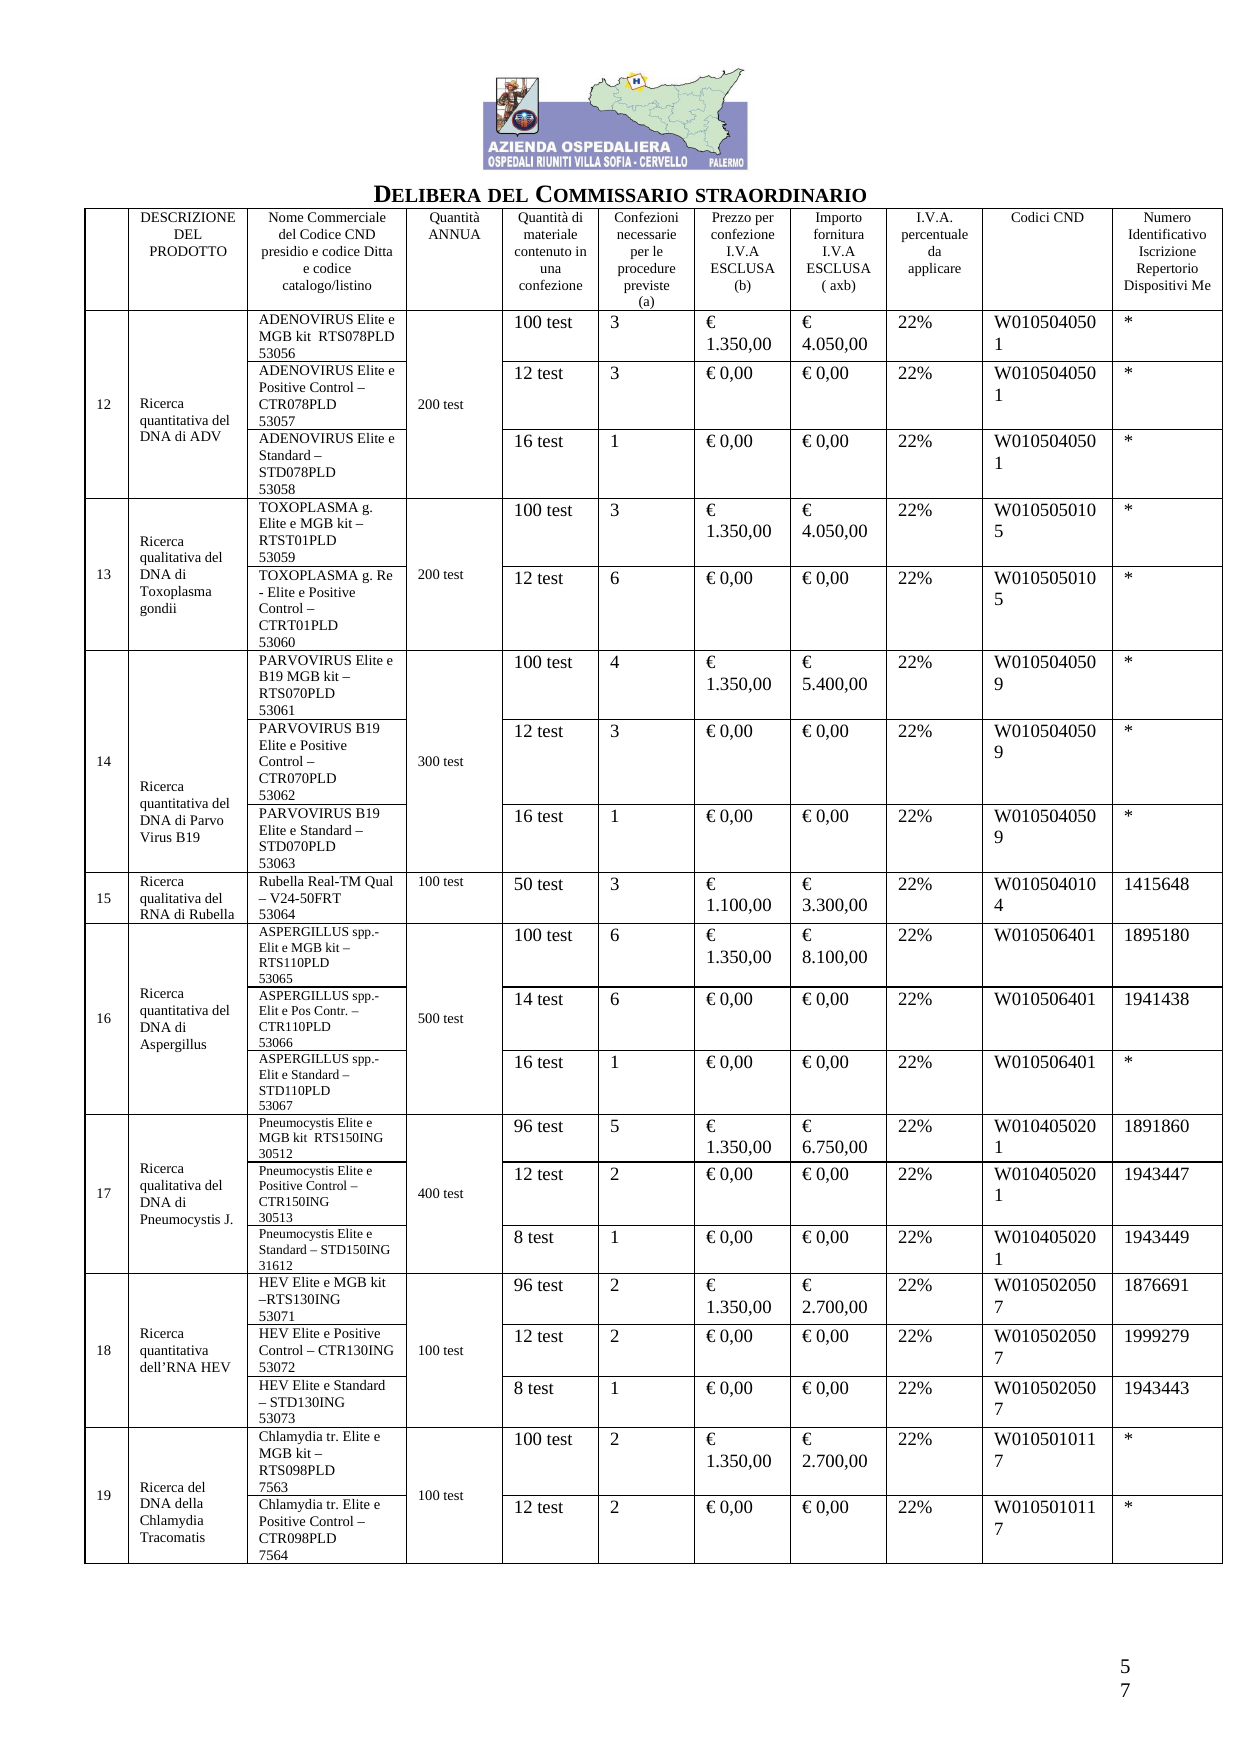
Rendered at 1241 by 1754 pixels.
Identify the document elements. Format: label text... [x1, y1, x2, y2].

table_cell W0105050105 [983, 567, 1112, 650]
table_cell 22% [887, 567, 982, 650]
table_cell 6 [599, 924, 694, 986]
table_cell € 4.050,00 [791, 499, 886, 566]
table_cell € 1.350,00 [695, 1274, 790, 1324]
table_cell * [1113, 1496, 1222, 1563]
table_cell 22% [887, 1377, 982, 1427]
table_cell € 1.350,00 [695, 1428, 790, 1495]
table_cell € 4.050,00 [791, 311, 886, 361]
table_cell W010506401 [983, 924, 1112, 986]
table_cell [86, 209, 128, 310]
table_cell W0105020507 [983, 1377, 1112, 1427]
table_cell € 0,00 [791, 720, 886, 803]
table_cell W0105050105 [983, 499, 1112, 566]
table_cell 100 test [407, 1428, 502, 1563]
table_cell € 0,00 [791, 362, 886, 429]
table_cell 12 test [503, 567, 598, 650]
table_cell ADENOVIRUS Elite e MGB kit RTS078PLD 53056 [248, 311, 406, 361]
table_cell 22% [887, 499, 982, 566]
table_cell 1943443 [1113, 1377, 1222, 1427]
table_cell 14 test [503, 988, 598, 1050]
table_cell PARVOVIRUS B19 Elite e Standard – STD070PLD 53063 [248, 805, 406, 872]
table_cell 2 [599, 1325, 694, 1376]
table_cell € 6.750,00 [791, 1115, 886, 1161]
table_cell 12 test [503, 1163, 598, 1225]
table_cell € 0,00 [791, 430, 886, 497]
table_cell 16 test [503, 805, 598, 872]
table_cell W0105040104 [983, 873, 1112, 923]
table_cell 1941438 [1113, 988, 1222, 1050]
table_cell 500 test [407, 924, 502, 1113]
table_cell W0105040501 [983, 430, 1112, 497]
table_cell Pneumocystis Elite e Positive Control – CTR150ING 30513 [248, 1163, 406, 1225]
table_cell 400 test [407, 1115, 502, 1273]
table_cell ASPERGILLUS spp.-Elit e Pos Contr. – CTR110PLD 53066 [248, 988, 406, 1050]
table_cell 22% [887, 1051, 982, 1113]
table_cell 22% [887, 805, 982, 872]
table_cell W0105040501 [983, 362, 1112, 429]
table_cell € 0,00 [791, 567, 886, 650]
table_cell W0104050201 [983, 1163, 1112, 1225]
table_cell € 1.350,00 [695, 311, 790, 361]
table_cell 16 test [503, 430, 598, 497]
table_cell Pneumocystis Elite e MGB kit RTS150ING 30512 [248, 1115, 406, 1161]
table_cell W010506401 [983, 988, 1112, 1050]
table_cell Chlamydia tr. Elite e MGB kit –RTS098PLD 7563 [248, 1428, 406, 1495]
table_cell 1999279 [1113, 1325, 1222, 1376]
table_cell € 3.300,00 [791, 873, 886, 923]
table_cell 1943449 [1113, 1226, 1222, 1273]
table_cell 300 test [407, 651, 502, 872]
table_cell 2 [599, 1428, 694, 1495]
table_cell 17 [86, 1115, 128, 1273]
table_cell 8 test [503, 1226, 598, 1273]
table_cell 1 [599, 1377, 694, 1427]
table_cell 3 [599, 311, 694, 361]
table_cell Rubella Real-TM Qual – V24-50FRT 53064 [248, 873, 406, 923]
table_cell 16 [86, 924, 128, 1113]
table_cell 22% [887, 988, 982, 1050]
table_cell 18 [86, 1274, 128, 1427]
table_cell € 0,00 [695, 1325, 790, 1376]
table_cell 1891860 [1113, 1115, 1222, 1161]
table_cell 22% [887, 651, 982, 718]
table_cell € 1.100,00 [695, 873, 790, 923]
table_cell 4 [599, 651, 694, 718]
table_cell TOXOPLASMA g. Elite e MGB kit –RTST01PLD 53059 [248, 499, 406, 566]
table_cell 96 test [503, 1274, 598, 1324]
table_cell Pneumocystis Elite e Standard – STD150ING 31612 [248, 1226, 406, 1273]
table_cell 22% [887, 1274, 982, 1324]
table_cell 1415648 [1113, 873, 1222, 923]
table_cell Ricerca quantitativa del DNA di ADV [129, 311, 247, 497]
table_cell Ricerca qualitativa del DNA di Pneumocystis J. [129, 1115, 247, 1273]
table_cell Quantità ANNUA [407, 209, 502, 310]
table_cell 2 [599, 1163, 694, 1225]
table_cell 1 [599, 1051, 694, 1113]
table_cell W0105040501 [983, 311, 1112, 361]
table_cell 3 [599, 873, 694, 923]
table_cell 22% [887, 362, 982, 429]
table_cell 100 test [503, 1428, 598, 1495]
table_cell 100 test [503, 924, 598, 986]
table_cell * [1113, 1428, 1222, 1495]
table_cell Ricerca quantitativa dell’RNA HEV [129, 1274, 247, 1427]
table_cell € 0,00 [791, 805, 886, 872]
table_cell € 2.700,00 [791, 1428, 886, 1495]
table_cell Importo fornitura I.V.A ESCLUSA ( axb) [791, 209, 886, 310]
table_cell 1 [599, 430, 694, 497]
table_cell 22% [887, 1428, 982, 1495]
table_cell * [1113, 430, 1222, 497]
table_cell € 0,00 [791, 1325, 886, 1376]
table_cell 3 [599, 720, 694, 803]
table_cell HEV Elite e Standard – STD130ING 53073 [248, 1377, 406, 1427]
table_cell Ricerca del DNA della Chlamydia Tracomatis [129, 1428, 247, 1563]
table_cell 1943447 [1113, 1163, 1222, 1225]
table_cell € 0,00 [695, 988, 790, 1050]
table_cell * [1113, 362, 1222, 429]
table_cell € 0,00 [791, 1377, 886, 1427]
table_cell 3 [599, 362, 694, 429]
table_cell 12 [86, 311, 128, 497]
table_cell Numero Identificativo Iscrizione Repertorio Dispositivi Me [1113, 209, 1222, 310]
table_cell € 0,00 [791, 1496, 886, 1563]
table_cell HEV Elite e MGB kit –RTS130ING 53071 [248, 1274, 406, 1324]
table_cell 96 test [503, 1115, 598, 1161]
table_cell 19 [86, 1428, 128, 1563]
table_cell € 0,00 [695, 430, 790, 497]
table_cell € 2.700,00 [791, 1274, 886, 1324]
table_cell W0104050201 [983, 1115, 1112, 1161]
table_cell 22% [887, 311, 982, 361]
table_cell 14 [86, 651, 128, 872]
table_cell € 8.100,00 [791, 924, 886, 986]
table_cell € 1.350,00 [695, 499, 790, 566]
table_cell 200 test [407, 311, 502, 497]
table_cell 22% [887, 1163, 982, 1225]
table_cell W0105040509 [983, 805, 1112, 872]
table_cell 22% [887, 1226, 982, 1273]
table_cell € 0,00 [791, 1163, 886, 1225]
table_cell Nome Commerciale del Codice CND presidio e codice Ditta e codice catalogo/listino [248, 209, 406, 310]
table_cell € 0,00 [791, 1051, 886, 1113]
table_cell Confezioni necessarie per le procedure previste (a) [599, 209, 694, 310]
table_cell 22% [887, 873, 982, 923]
table_cell € 1.350,00 [695, 1115, 790, 1161]
table_cell 6 [599, 567, 694, 650]
table_cell € 0,00 [791, 1226, 886, 1273]
table_cell * [1113, 311, 1222, 361]
table_cell 1876691 [1113, 1274, 1222, 1324]
table_cell 100 test [503, 311, 598, 361]
table_cell 12 test [503, 362, 598, 429]
table_cell € 0,00 [695, 362, 790, 429]
table_cell 6 [599, 988, 694, 1050]
table_cell Codici CND [983, 209, 1112, 310]
table_cell € 0,00 [695, 720, 790, 803]
table_cell € 1.350,00 [695, 651, 790, 718]
table_cell 2 [599, 1274, 694, 1324]
table_cell € 0,00 [791, 988, 886, 1050]
table_cell 13 [86, 499, 128, 650]
table_cell 16 test [503, 1051, 598, 1113]
table_cell I.V.A. percentuale da applicare [887, 209, 982, 310]
table_cell 12 test [503, 1325, 598, 1376]
table_cell W0105040509 [983, 651, 1112, 718]
table_cell 8 test [503, 1377, 598, 1427]
table_cell Ricerca qualitativa del DNA di Toxoplasma gondii [129, 499, 247, 650]
table_cell 22% [887, 720, 982, 803]
table_cell 200 test [407, 499, 502, 650]
table_cell 12 test [503, 1496, 598, 1563]
table_cell * [1113, 1051, 1222, 1113]
table_cell 12 test [503, 720, 598, 803]
table_cell 50 test [503, 873, 598, 923]
table_cell € 0,00 [695, 1051, 790, 1113]
table_cell ADENOVIRUS Elite e Standard – STD078PLD 53058 [248, 430, 406, 497]
table_cell Chlamydia tr. Elite e Positive Control – CTR098PLD 7564 [248, 1496, 406, 1563]
table_cell Ricerca quantitativa del DNA di Aspergillus [129, 924, 247, 1113]
table_cell 22% [887, 1496, 982, 1563]
table_cell W0105010117 [983, 1428, 1112, 1495]
table_cell 3 [599, 499, 694, 566]
table_cell Prezzo per confezione I.V.A ESCLUSA (b) [695, 209, 790, 310]
table_cell * [1113, 499, 1222, 566]
table_cell 1895180 [1113, 924, 1222, 986]
table_cell * [1113, 567, 1222, 650]
table_cell Ricerca quantitativa del DNA di Parvo Virus B19 [129, 651, 247, 872]
table_cell 1 [599, 805, 694, 872]
table_cell € 0,00 [695, 1377, 790, 1427]
table_cell € 5.400,00 [791, 651, 886, 718]
table_cell W0105020507 [983, 1274, 1112, 1324]
table_cell ADENOVIRUS Elite e Positive Control – CTR078PLD 53057 [248, 362, 406, 429]
table_cell W0105020507 [983, 1325, 1112, 1376]
table_cell HEV Elite e Positive Control – CTR130ING 53072 [248, 1325, 406, 1376]
table_cell 100 test [503, 651, 598, 718]
table_cell 100 test [407, 1274, 502, 1427]
table_cell ASPERGILLUS spp.-Elit e Standard – STD110PLD 53067 [248, 1051, 406, 1113]
table_cell 22% [887, 1325, 982, 1376]
table_cell € 0,00 [695, 567, 790, 650]
table_cell € 0,00 [695, 1496, 790, 1563]
table_cell PARVOVIRUS Elite e B19 MGB kit –RTS070PLD 53061 [248, 651, 406, 718]
table_cell TOXOPLASMA g. Re - Elite e Positive Control – CTRT01PLD 53060 [248, 567, 406, 650]
table_cell * [1113, 651, 1222, 718]
table_cell 100 test [503, 499, 598, 566]
table_cell 5 [599, 1115, 694, 1161]
table_cell 22% [887, 924, 982, 986]
table_cell € 0,00 [695, 1226, 790, 1273]
table_cell 2 [599, 1496, 694, 1563]
table_cell DESCRIZIONE DEL PRODOTTO [129, 209, 247, 310]
table_cell W010506401 [983, 1051, 1112, 1113]
table_cell 22% [887, 430, 982, 497]
table_cell W0104050201 [983, 1226, 1112, 1273]
table_cell Quantità di materiale contenuto in una confezione [503, 209, 598, 310]
table_cell € 0,00 [695, 805, 790, 872]
table_cell 100 test [407, 873, 502, 923]
table_cell € 1.350,00 [695, 924, 790, 986]
table_cell Ricerca qualitativa del RNA di Rubella [129, 873, 247, 923]
table_cell * [1113, 805, 1222, 872]
table_cell 15 [86, 873, 128, 923]
table_cell W0105040509 [983, 720, 1112, 803]
table_cell * [1113, 720, 1222, 803]
table_cell € 0,00 [695, 1163, 790, 1225]
table_cell 22% [887, 1115, 982, 1161]
table_cell ASPERGILLUS spp.-Elit e MGB kit – RTS110PLD 53065 [248, 924, 406, 986]
table_cell W0105010117 [983, 1496, 1112, 1563]
table_cell PARVOVIRUS B19 Elite e Positive Control – CTR070PLD 53062 [248, 720, 406, 803]
table_cell 1 [599, 1226, 694, 1273]
